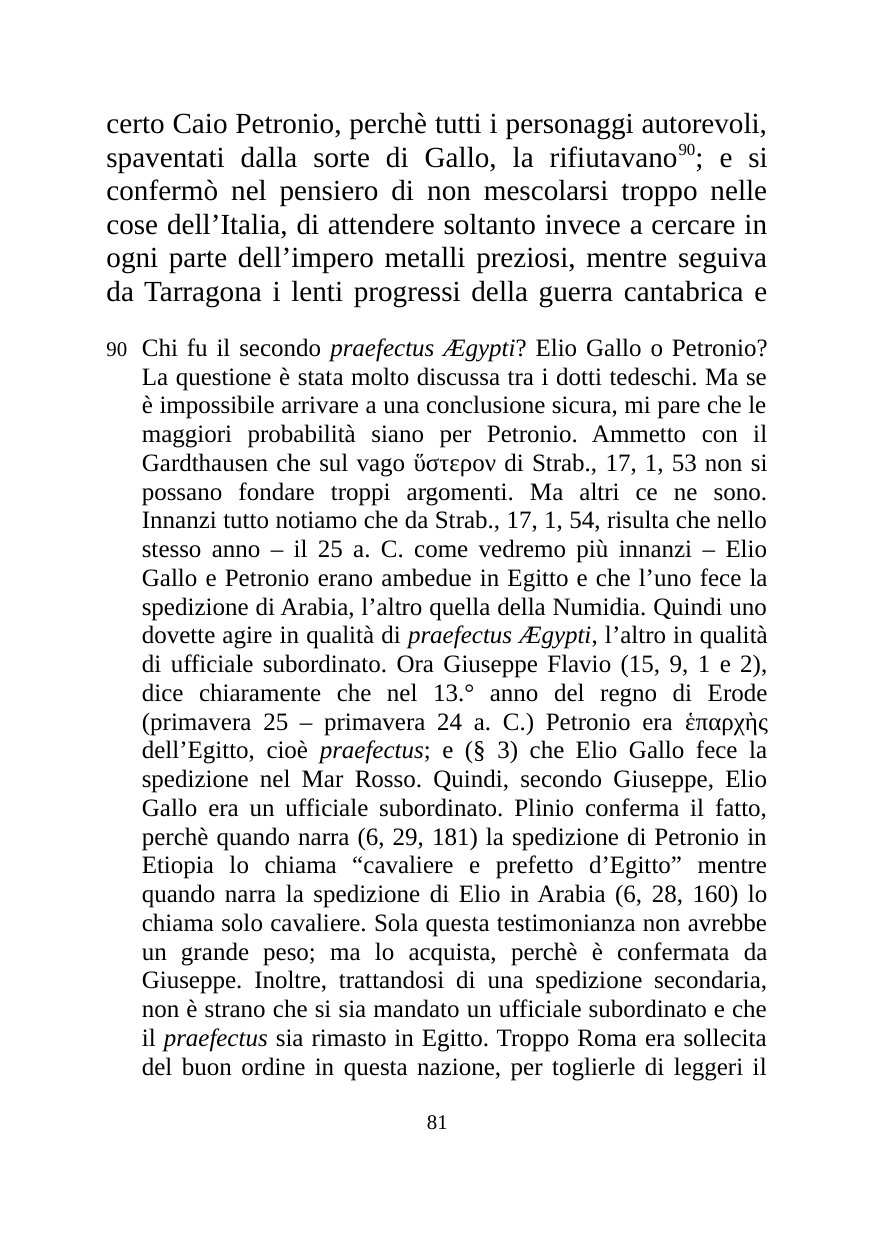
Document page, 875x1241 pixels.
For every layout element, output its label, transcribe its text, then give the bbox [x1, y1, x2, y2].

text Chi fu il secondo praefectus Ægypti? Elio Gallo o Petronio? La questione è stata molto discussa tra i dotti tedeschi. Ma se è impossibile arrivare a una conclusione sicura, mi pare che le maggiori probabilità siano per Petronio. Ammetto con il Gardthausen che sul vago ὕστερον di Strab., 17, 1, 53 non si possano fondare troppi argomenti. Ma altri ce ne sono. Innanzi tutto notiamo che da Strab., 17, 1, 54, risulta che nello stesso anno – il 25 a. C. come vedremo più innanzi – Elio Gallo e Petronio erano ambedue in Egitto e che l’uno fece la spedizione di Arabia, l’altro quella della Numidia. Quindi uno dovette agire in qualità di praefectus Ægypti, l’altro in qualità di ufficiale subordinato. Ora Giuseppe Flavio (15, 9, 1 e 2), dice chiaramente che nel 13.° anno del regno di Erode (primavera 25 – primavera 24 a. C.) Petronio era ἑπαρχὴς dell’Egitto, cioè praefectus; e (§ 3) che Elio Gallo fece la spedizione nel Mar Rosso. Quindi, secondo Giuseppe, Elio Gallo era un ufficiale subordinato. Plinio conferma il fatto, perchè quando narra (6, 29, 181) la spedizione di Petronio in Etiopia lo chiama “cavaliere e prefetto d’Egitto” mentre quando narra la spedizione di Elio in Arabia (6, 28, 160) lo chiama solo cavaliere. Sola questa testimonianza non avrebbe un grande peso; ma lo acquista, perchè è confermata da Giuseppe. Inoltre, trattandosi di una spedizione secondaria, non è strano che si sia mandato un ufficiale subordinato e che il praefectus sia rimasto in Egitto. Troppo Roma era sollecita del buon ordine in questa nazione, per toglierle di leggeri il [106, 333, 768, 1080]
